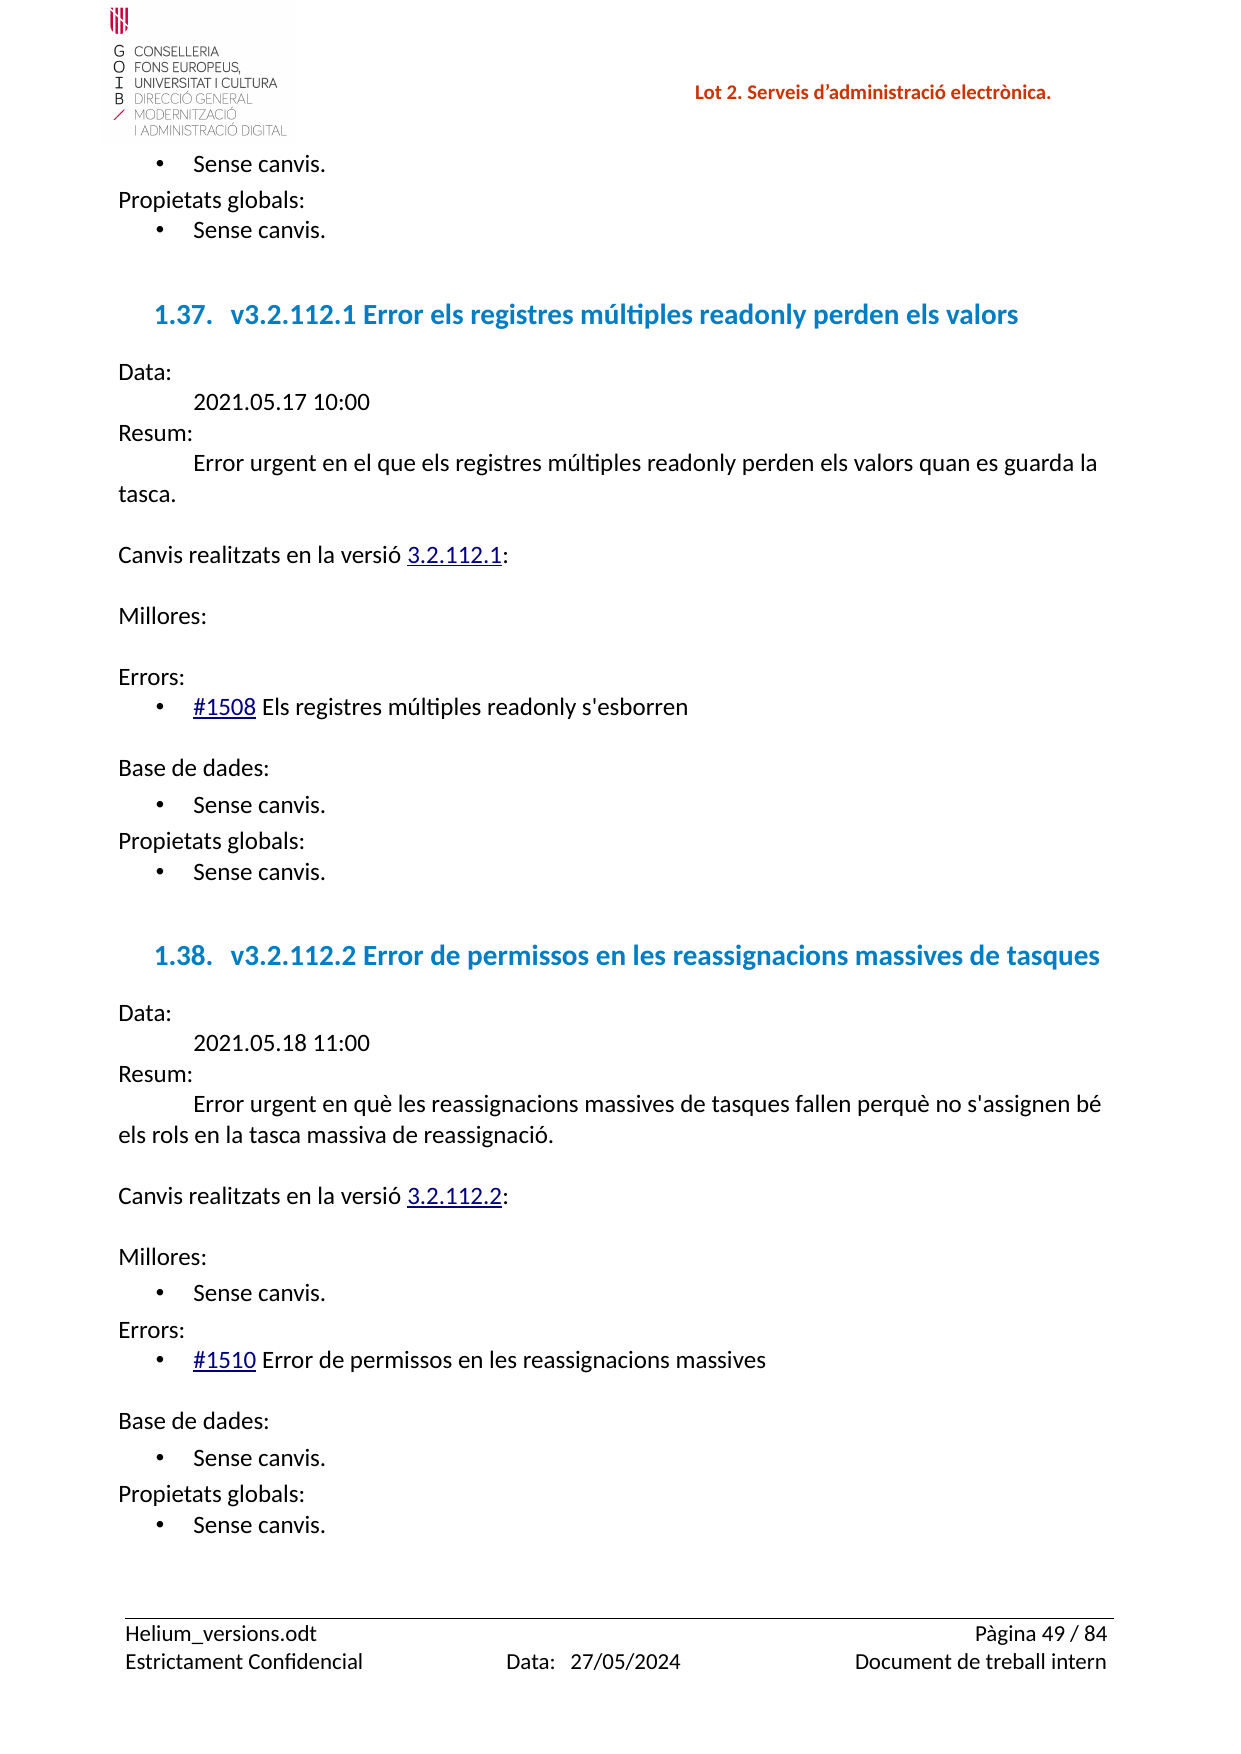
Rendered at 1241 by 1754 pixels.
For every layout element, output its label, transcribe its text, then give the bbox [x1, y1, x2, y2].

text Millores: [118, 600, 1122, 630]
text Data: [118, 997, 1122, 1027]
subtitle v3.2.112.2 Error de permissos en les reassignacions massives de tasques [153, 937, 1122, 973]
text Data: [118, 356, 1122, 386]
text Canvis realitzats en la versió 3.2.112.2: [118, 1180, 1122, 1210]
list Sense canvis. [156, 1509, 1122, 1539]
text Error urgent en què les reassignacions massives de tasques fallen perquè no s'assignen bé els rols en la tasca massiva de reassignació. [118, 1088, 1122, 1149]
text Canvis realitzats en la versió 3.2.112.1: [118, 539, 1122, 569]
list Sense canvis. [156, 1277, 1122, 1308]
text Resum: [118, 417, 1122, 447]
text Errors: [118, 1314, 1122, 1344]
text Propietats globals: [118, 1478, 1122, 1509]
list #1510 Error de permissos en les reassignacions massives [156, 1344, 1122, 1375]
list Sense canvis. [156, 789, 1122, 819]
subtitle v3.2.112.1 Error els registres múltiples readonly perden els valors [153, 296, 1122, 332]
text Base de dades: [118, 752, 1122, 783]
text Base de dades: [118, 1405, 1122, 1436]
text Propietats globals: [118, 184, 1122, 215]
text Error urgent en el que els registres múltiples readonly perden els valors quan es guarda la tasca. [118, 447, 1122, 508]
list Sense canvis. [156, 148, 1122, 178]
list Sense canvis. [156, 1442, 1122, 1472]
text Resum: [118, 1058, 1122, 1088]
text 2021.05.18 11:00 [118, 1027, 1122, 1058]
list Sense canvis. [156, 215, 1122, 245]
text Errors: [118, 661, 1122, 691]
text Millores: [118, 1241, 1122, 1271]
picture [100, 0, 297, 144]
list #1508 Els registres múltiples readonly s'esborren [156, 691, 1122, 722]
text 2021.05.17 10:00 [118, 386, 1122, 417]
text Propietats globals: [118, 825, 1122, 856]
list Sense canvis. [156, 856, 1122, 886]
